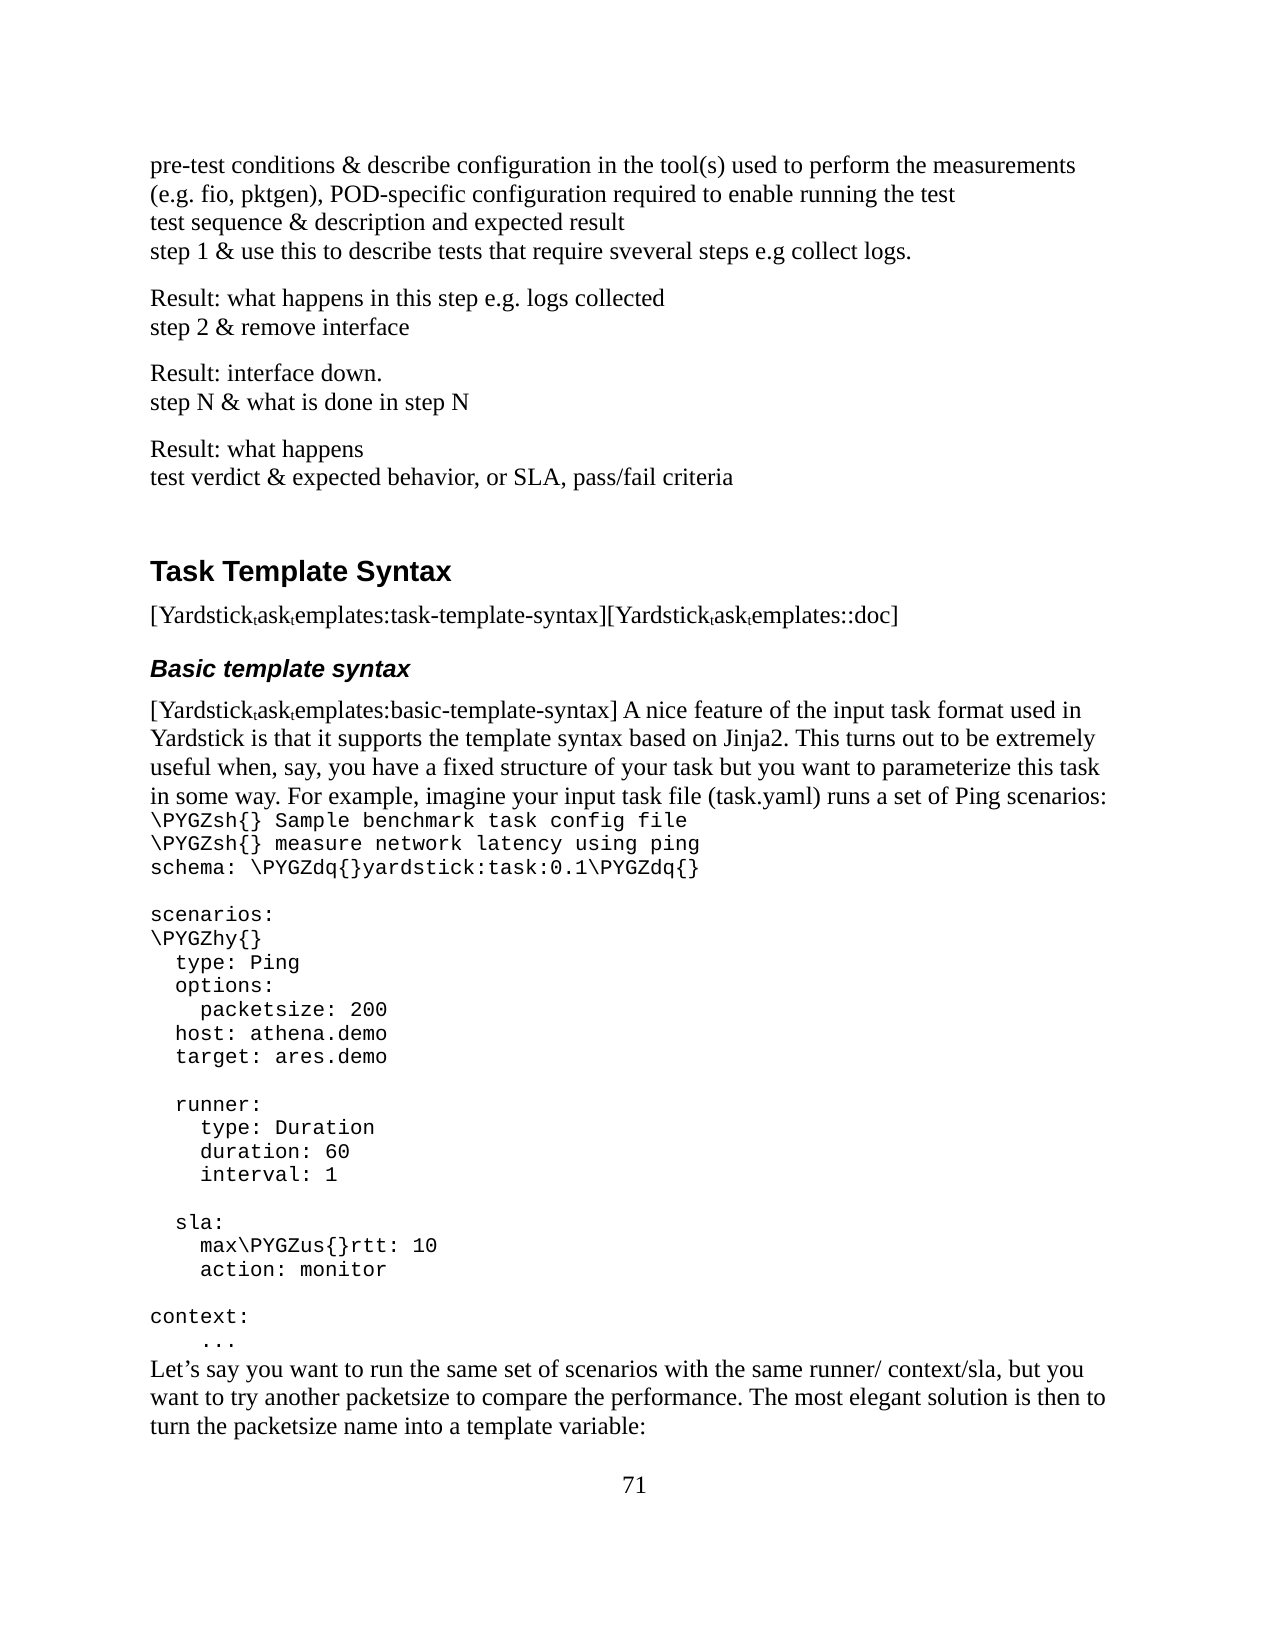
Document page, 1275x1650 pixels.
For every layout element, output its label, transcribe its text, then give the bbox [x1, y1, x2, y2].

text ... [150, 1330, 1125, 1354]
text Let’s say you want to run the same set of scenarios with the same runner/ context/sla, but you want to try another packetsize to compare the performance. The most elegant solution is then to turn the packetsize name into a template variable: [150, 1354, 1125, 1440]
text Result: what happens in this step e.g. logs collected step 2 & remove interface [150, 283, 1125, 340]
text host: athena.demo [150, 1023, 1125, 1046]
text scenarios: [150, 904, 1125, 928]
text \PYGZsh{} Sample benchmark task config file [150, 810, 1125, 833]
text pre-test conditions & describe configuration in the tool(s) used to perform the measurements (e.g. fio, pktgen), POD-specific configuration required to enable running the test test sequence & description and expected result step 1 & use this to describe tests that require sveveral steps e.g collect logs. [150, 150, 1125, 265]
text [Yardsticktasktemplates:task-template-syntax][Yardsticktasktemplates::doc] [150, 600, 1125, 629]
text Result: interface down. step N & what is done in step N [150, 358, 1125, 416]
subtitle Basic template syntax [150, 654, 1125, 682]
text context: [150, 1306, 1125, 1330]
text \PYGZsh{} measure network latency using ping [150, 833, 1125, 857]
text \PYGZhy{} [150, 928, 1125, 952]
text interval: 1 [150, 1164, 1125, 1188]
subtitle Task Template Syntax [150, 554, 1125, 587]
text [Yardsticktasktemplates:basic-template-syntax] A nice feature of the input task format used in Yardstick is that it supports the template syntax based on Jinja2. This turns out to be extremely useful when, say, you have a fixed structure of your task but you want to parameterize this task in some way. For example, imagine your input task file (task.yaml) runs a set of Ping scenarios: [150, 695, 1125, 810]
text action: monitor [150, 1259, 1125, 1283]
text options: [150, 975, 1125, 999]
text Result: what happens test verdict & expected behavior, or SLA, pass/fail criteria [150, 434, 1125, 520]
text duration: 60 [150, 1141, 1125, 1164]
text type: Duration [150, 1117, 1125, 1141]
text packetsize: 200 [150, 999, 1125, 1023]
text type: Ping [150, 952, 1125, 975]
text sla: [150, 1212, 1125, 1235]
text max\PYGZus{}rtt: 10 [150, 1235, 1125, 1259]
text schema: \PYGZdq{}yardstick:task:0.1\PYGZdq{} [150, 857, 1125, 881]
text target: ares.demo [150, 1046, 1125, 1070]
text runner: [150, 1093, 1125, 1117]
